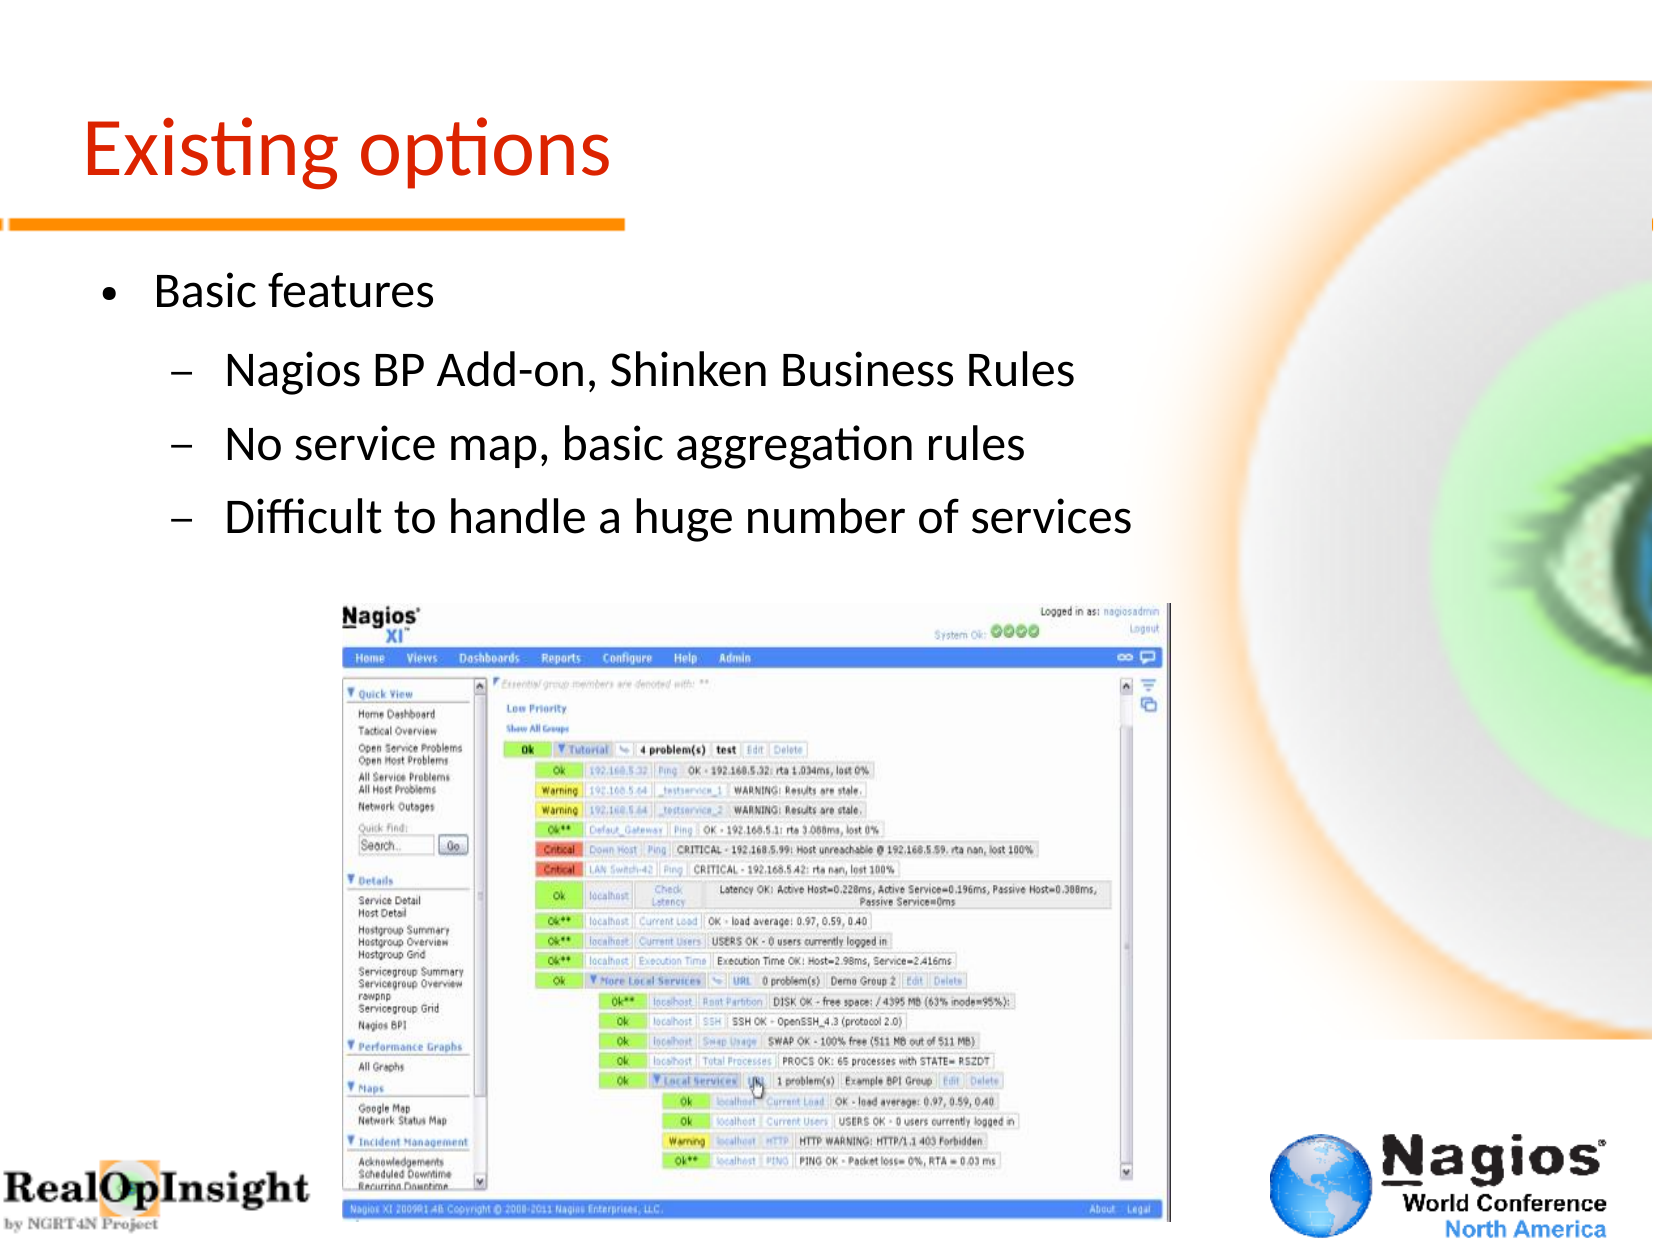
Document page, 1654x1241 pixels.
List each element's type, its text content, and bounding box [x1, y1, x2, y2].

picture [0, 0, 1654, 1241]
title Existing options [82, 73, 1547, 237]
list Basic features Nagios BP Add-on, Shinken Business Rules No service map, basic aggregation rules Difficult to handle a huge number of services [82, 269, 1517, 1070]
